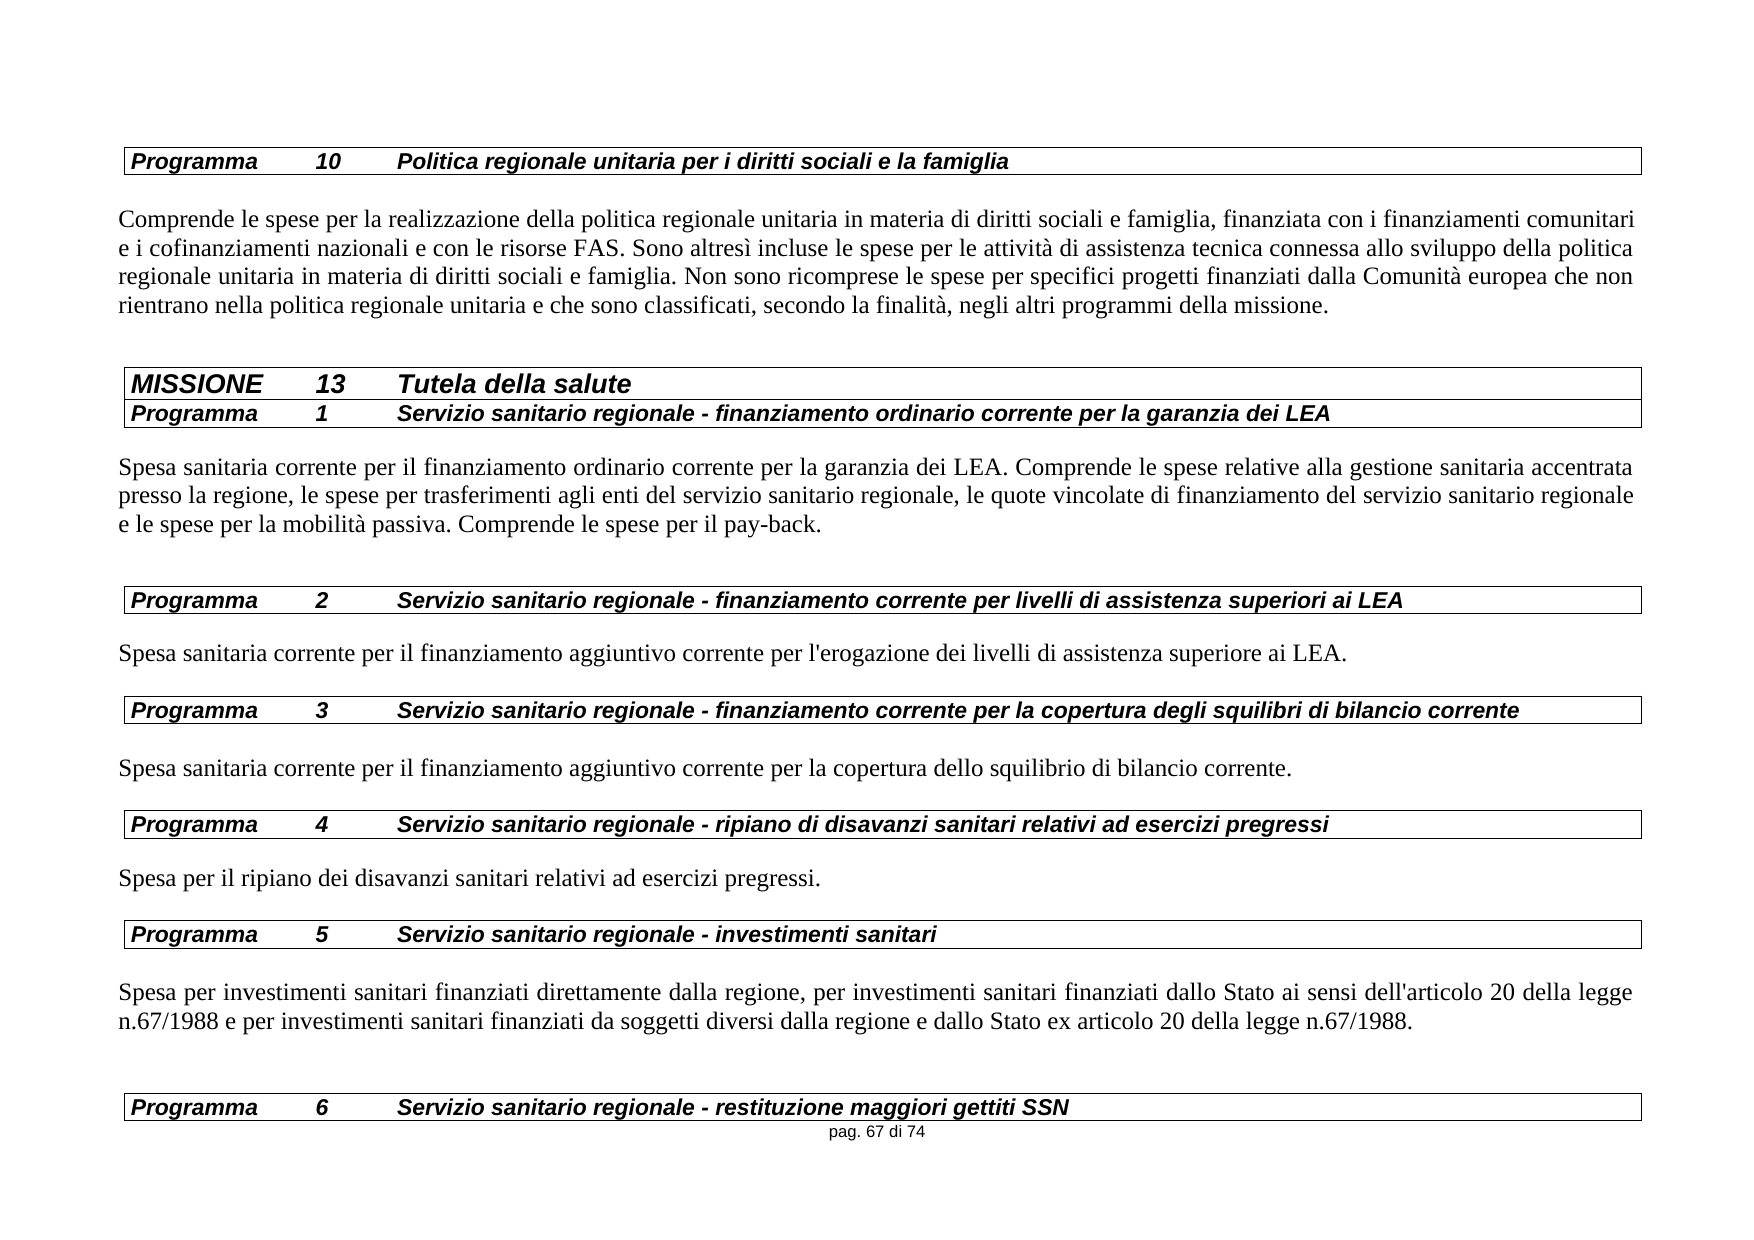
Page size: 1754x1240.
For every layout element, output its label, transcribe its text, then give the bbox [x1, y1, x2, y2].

table_header 2 [309, 587, 391, 613]
table_header 10 [309, 148, 391, 174]
table_header 6 [309, 1094, 391, 1120]
table_header Tutela della salute [391, 368, 1641, 399]
table_header 13 [309, 368, 391, 399]
table_header 4 [309, 811, 391, 838]
table_header 5 [309, 921, 391, 948]
text Spesa sanitaria corrente per il finanziamento aggiuntivo corrente per la copertura dello squilibrio di bilancio corrente. [118, 753, 1636, 782]
table_header Programma [125, 148, 309, 174]
table_header Servizio sanitario regionale - restituzione maggiori gettiti SSN [391, 1094, 1641, 1120]
text Spesa sanitaria corrente per il finanziamento ordinario corrente per la garanzia dei LEA. Comprende le spese relative alla gestione sanitaria accentrata presso la regione, le spese per trasferimenti agli enti del servizio sanitario regionale, le quote vincolate di finanziamento del servizio sanitario regionale e le spese per la mobilità passiva. Comprende le spese per il pay-back. [118, 452, 1636, 538]
table_header MISSIONE [125, 368, 309, 399]
table_header Servizio sanitario regionale - finanziamento corrente per la copertura degli squilibri di bilancio corrente [391, 697, 1641, 723]
table_header 3 [309, 697, 391, 723]
table_cell Programma [125, 400, 309, 427]
table_cell 1 [309, 400, 391, 427]
text Spesa per il ripiano dei disavanzi sanitari relativi ad esercizi pregressi. [118, 863, 1636, 891]
table_header Servizio sanitario regionale - investimenti sanitari [391, 921, 1641, 948]
table_header Programma [125, 921, 309, 948]
text Spesa per investimenti sanitari finanziati direttamente dalla regione, per investimenti sanitari finanziati dallo Stato ai sensi dell'articolo 20 della legge n.67/1988 e per investimenti sanitari finanziati da soggetti diversi dalla regione e dallo Stato ex articolo 20 della legge n.67/1988. [118, 977, 1636, 1035]
text Comprende le spese per la realizzazione della politica regionale unitaria in materia di diritti sociali e famiglia, finanziata con i finanziamenti comunitari e i cofinanziamenti nazionali e con le risorse FAS. Sono altresì incluse le spese per le attività di assistenza tecnica connessa allo sviluppo della politica regionale unitaria in materia di diritti sociali e famiglia. Non sono ricomprese le spese per specifici progetti finanziati dalla Comunità europea che non rientrano nella politica regionale unitaria e che sono classificati, secondo la finalità, negli altri programmi della missione. [118, 204, 1636, 319]
text Spesa sanitaria corrente per il finanziamento aggiuntivo corrente per l'erogazione dei livelli di assistenza superiore ai LEA. [118, 638, 1636, 667]
table_cell Servizio sanitario regionale - finanziamento ordinario corrente per la garanzia dei LEA [391, 400, 1641, 427]
table_header Programma [125, 1094, 309, 1120]
table_header Servizio sanitario regionale - finanziamento corrente per livelli di assistenza superiori ai LEA [391, 587, 1641, 613]
table_header Servizio sanitario regionale - ripiano di disavanzi sanitari relativi ad esercizi pregressi [391, 811, 1641, 838]
table_header Programma [125, 697, 309, 723]
table_header Politica regionale unitaria per i diritti sociali e la famiglia [391, 148, 1641, 174]
table_header Programma [125, 811, 309, 838]
table_header Programma [125, 587, 309, 613]
